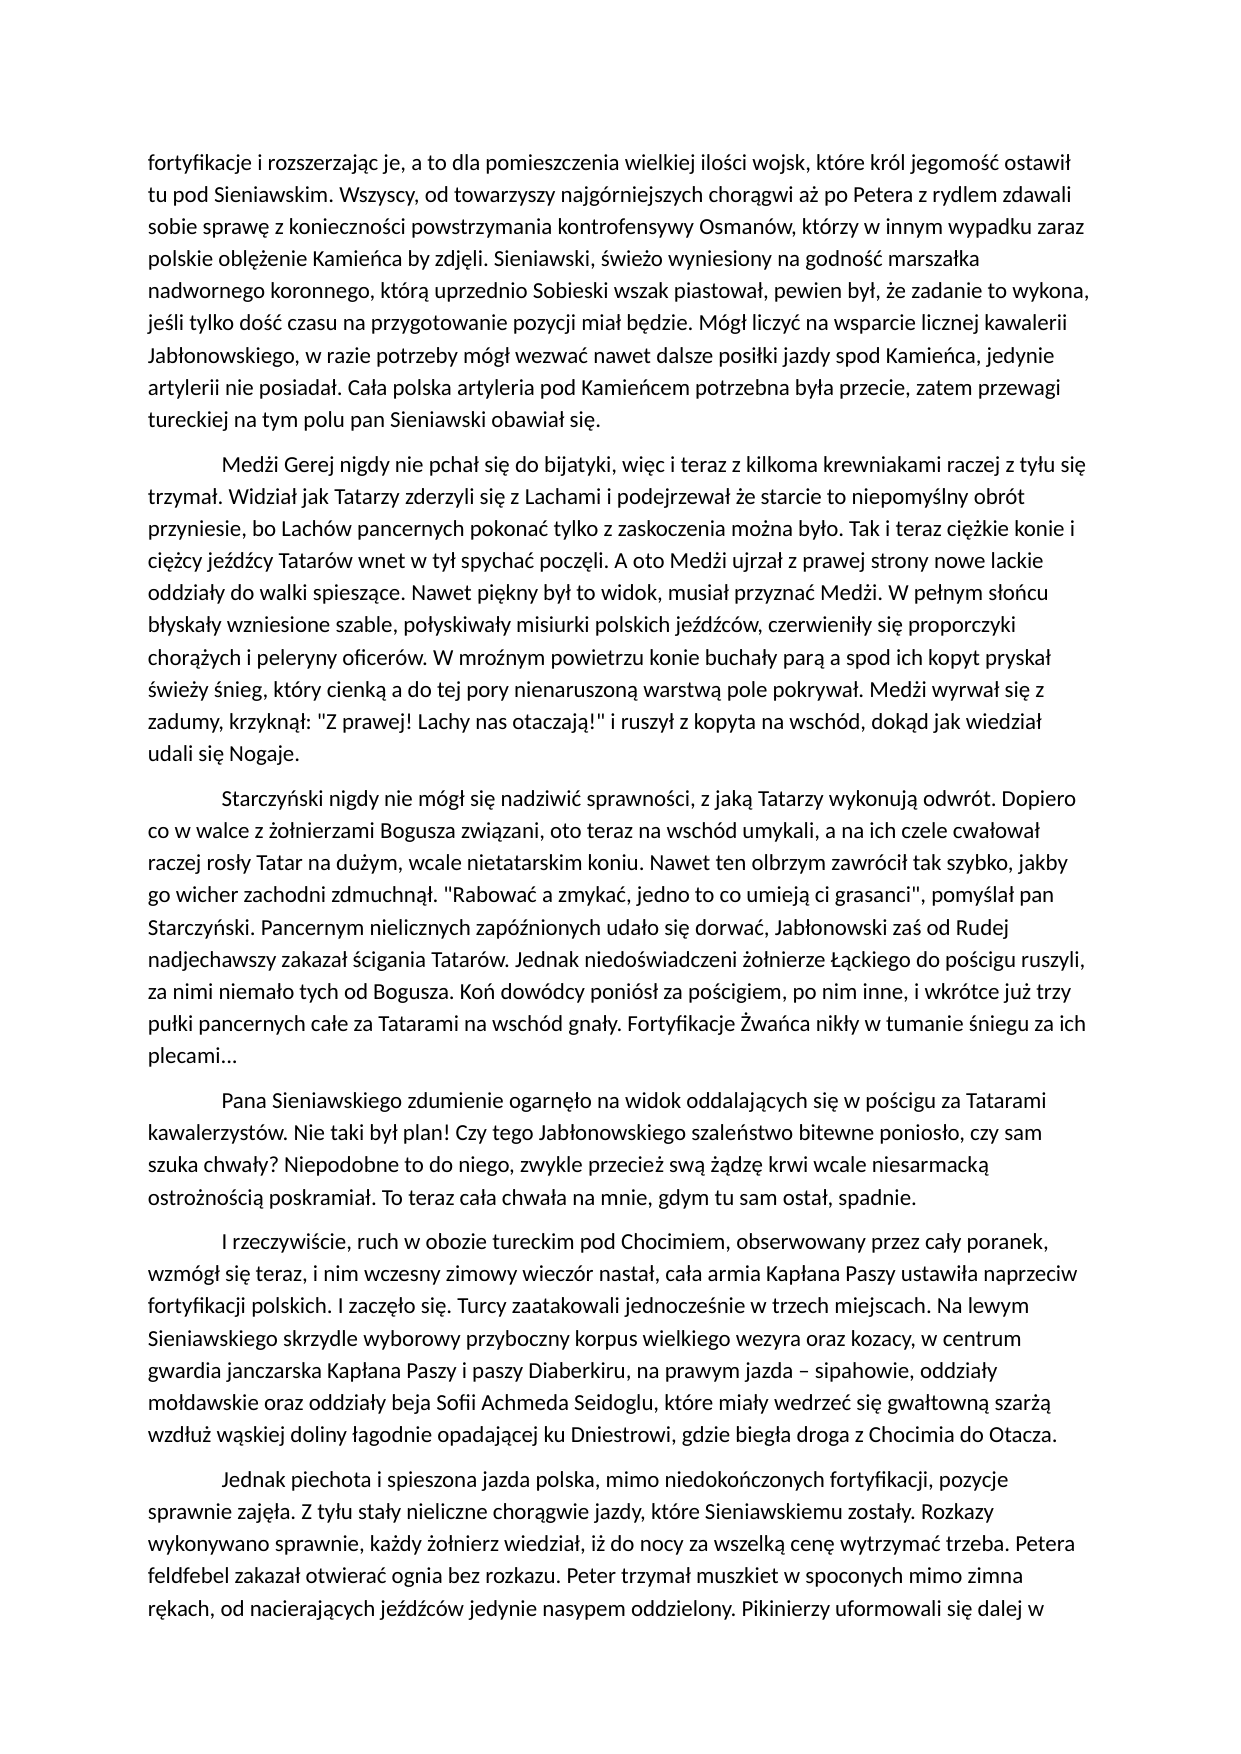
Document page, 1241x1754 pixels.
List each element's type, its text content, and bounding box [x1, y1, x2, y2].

text Starczyński nigdy nie mógł się nadziwić sprawności, z jaką Tatarzy wykonują odwrót. Dopiero co w walce z żołnierzami Bogusza związani, oto teraz na wschód umykali, a na ich czele cwałował raczej rosły Tatar na dużym, wcale nietatarskim koniu. Nawet ten olbrzym zawrócił tak szybko, jakby go wicher zachodni zdmuchnął. "Rabować a zmykać, jedno to co umieją ci grasanci", pomyślał pan Starczyński. Pancernym nielicznych zapóźnionych udało się dorwać, Jabłonowski zaś od Rudej nadjechawszy zakazał ścigania Tatarów. Jednak niedoświadczeni żołnierze Łąckiego do pościgu ruszyli, za nimi niemało tych od Bogusza. Koń dowódcy poniósł za pościgiem, po nim inne, i wkrótce już trzy pułki pancernych całe za Tatarami na wschód gnały. Fortyfikacje Żwańca nikły w tumanie śniegu za ich plecami... [148, 784, 1093, 1069]
text fortyfikacje i rozszerzając je, a to dla pomieszczenia wielkiej ilości wojsk, które król jegomość ostawił tu pod Sieniawskim. Wszyscy, od towarzyszy najgórniejszych chorągwi aż po Petera z rydlem zdawali sobie sprawę z konieczności powstrzymania kontrofensywy Osmanów, którzy w innym wypadku zaraz polskie oblężenie Kamieńca by zdjęli. Sieniawski, świeżo wyniesiony na godność marszałka nadwornego koronnego, którą uprzednio Sobieski wszak piastował, pewien był, że zadanie to wykona, jeśli tylko dość czasu na przygotowanie pozycji miał będzie. Mógł liczyć na wsparcie licznej kawalerii Jabłonowskiego, w razie potrzeby mógł wezwać nawet dalsze posiłki jazdy spod Kamieńca, jedynie artylerii nie posiadał. Cała polska artyleria pod Kamieńcem potrzebna była przecie, zatem przewagi tureckiej na tym polu pan Sieniawski obawiał się. [148, 148, 1093, 433]
text Pana Sieniawskiego zdumienie ogarnęło na widok oddalających się w pościgu za Tatarami kawalerzystów. Nie taki był plan! Czy tego Jabłonowskiego szaleństwo bitewne poniosło, czy sam szuka chwały? Niepodobne to do niego, zwykle przecież swą żądzę krwi wcale niesarmacką ostrożnością poskramiał. To teraz cała chwała na mnie, gdym tu sam ostał, spadnie. [148, 1086, 1093, 1211]
text Medżi Gerej nigdy nie pchał się do bijatyki, więc i teraz z kilkoma krewniakami raczej z tyłu się trzymał. Widział jak Tatarzy zderzyli się z Lachami i podejrzewał że starcie to niepomyślny obrót przyniesie, bo Lachów pancernych pokonać tylko z zaskoczenia można było. Tak i teraz ciężkie konie i ciężcy jeźdźcy Tatarów wnet w tył spychać poczęli. A oto Medżi ujrzał z prawej strony nowe lackie oddziały do walki spieszące. Nawet piękny był to widok, musiał przyznać Medżi. W pełnym słońcu błyskały wzniesione szable, połyskiwały misiurki polskich jeźdźców, czerwieniły się proporczyki chorążych i peleryny oficerów. W mroźnym powietrzu konie buchały parą a spod ich kopyt pryskał świeży śnieg, który cienką a do tej pory nienaruszoną warstwą pole pokrywał. Medżi wyrwał się z zadumy, krzyknął: "Z prawej! Lachy nas otaczają!" i ruszył z kopyta na wschód, dokąd jak wiedział udali się Nogaje. [148, 450, 1093, 767]
text I rzeczywiście, ruch w obozie tureckim pod Chocimiem, obserwowany przez cały poranek, wzmógł się teraz, i nim wczesny zimowy wieczór nastał, cała armia Kapłana Paszy ustawiła naprzeciw fortyfikacji polskich. I zaczęło się. Turcy zaatakowali jednocześnie w trzech miejscach. Na lewym Sieniawskiego skrzydle wyborowy przyboczny korpus wielkiego wezyra oraz kozacy, w centrum gwardia janczarska Kapłana Paszy i paszy Diaberkiru, na prawym jazda – sipahowie, oddziały mołdawskie oraz oddziały beja Sofii Achmeda Seidoglu, które miały wedrzeć się gwałtowną szarżą wzdłuż wąskiej doliny łagodnie opadającej ku Dniestrowi, gdzie biegła droga z Chocimia do Otacza. [148, 1227, 1093, 1448]
text Jednak piechota i spieszona jazda polska, mimo niedokończonych fortyfikacji, pozycje sprawnie zajęła. Z tyłu stały nieliczne chorągwie jazdy, które Sieniawskiemu zostały. Rozkazy wykonywano sprawnie, każdy żołnierz wiedział, iż do nocy za wszelką cenę wytrzymać trzeba. Petera feldfebel zakazał otwierać ognia bez rozkazu. Peter trzymał muszkiet w spoconych mimo zimna rękach, od nacierających jeźdźców jedynie nasypem oddzielony. Pikinierzy uformowali się dalej w [148, 1465, 1093, 1622]
